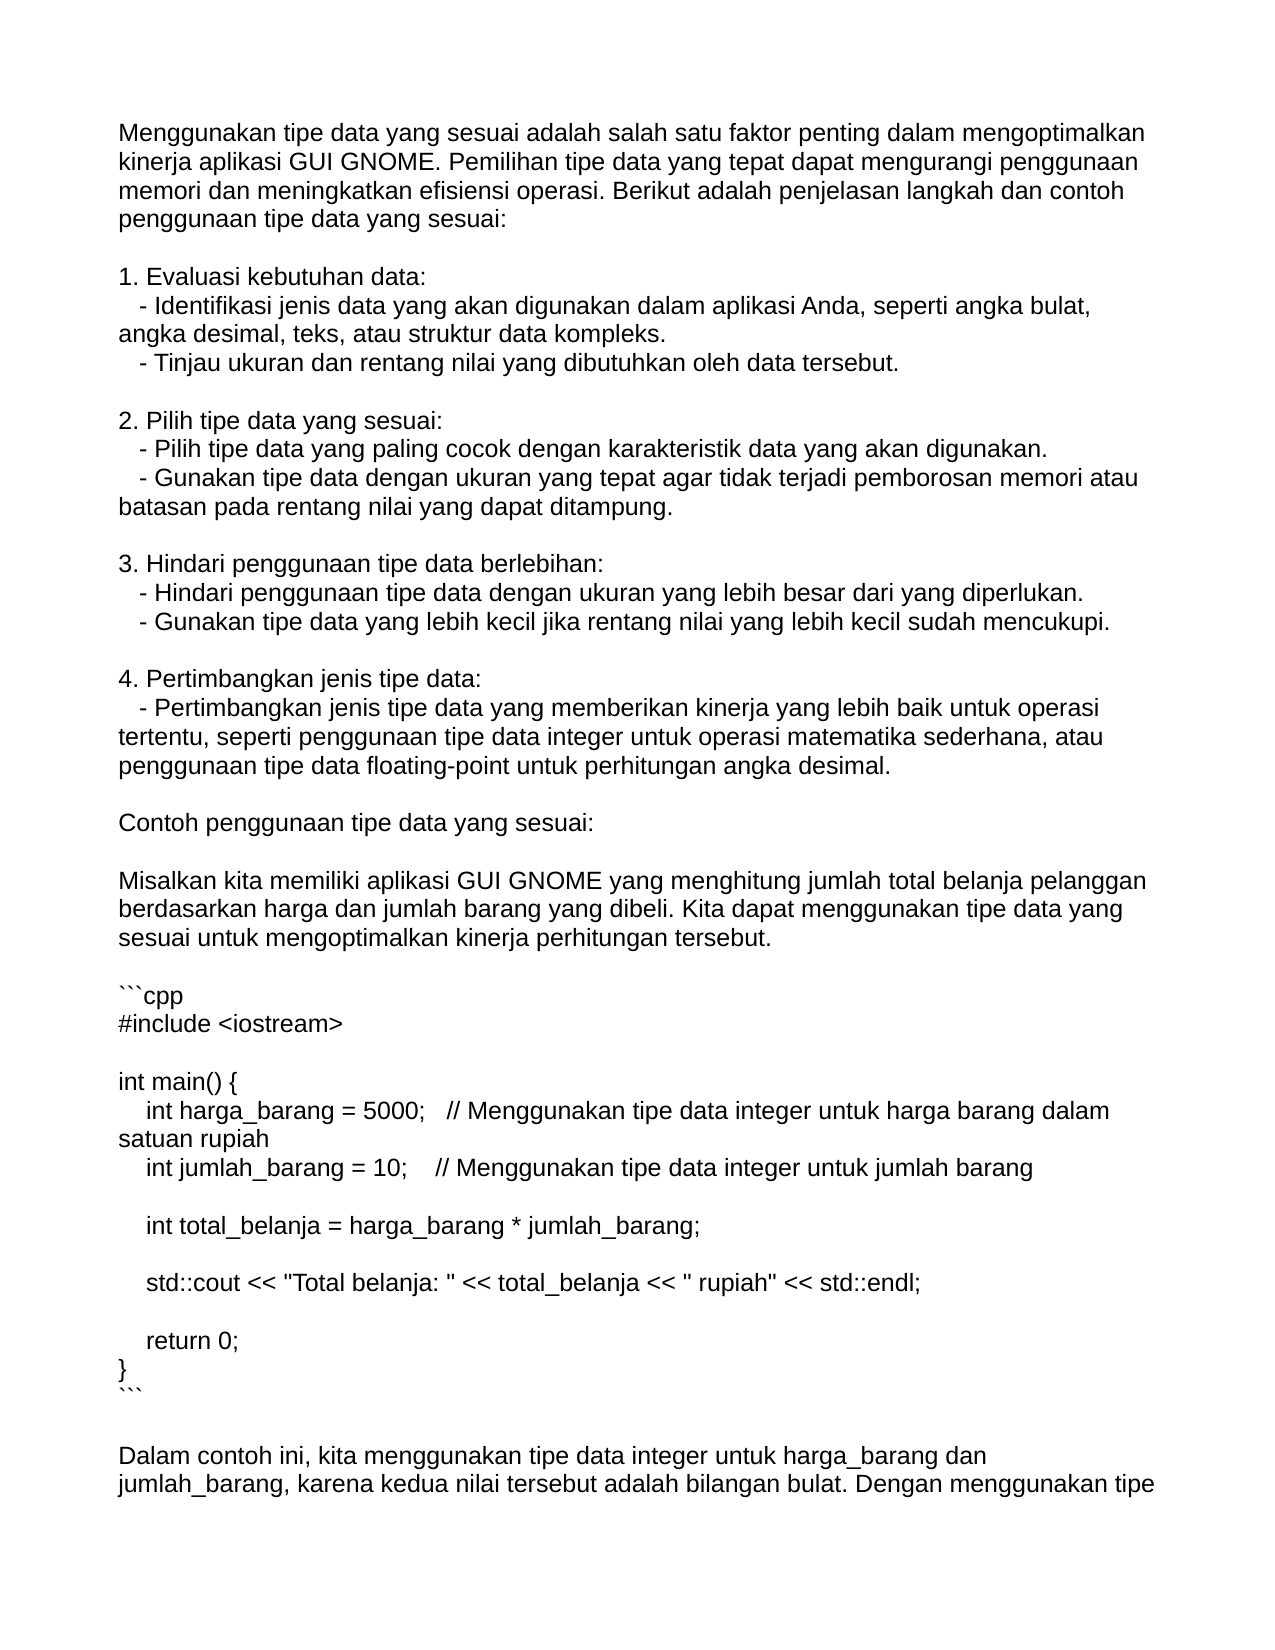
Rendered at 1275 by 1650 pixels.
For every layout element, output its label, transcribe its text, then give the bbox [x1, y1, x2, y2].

text - Pilih tipe data yang paling cocok dengan karakteristik data yang akan digunakan. [118, 434, 1157, 463]
text 1. Evaluasi kebutuhan data: [118, 262, 1157, 291]
text - Gunakan tipe data yang lebih kecil jika rentang nilai yang lebih kecil sudah mencukupi. [118, 607, 1157, 636]
text 3. Hindari penggunaan tipe data berlebihan: [118, 549, 1157, 578]
text int main() { [118, 1067, 1157, 1096]
text Misalkan kita memiliki aplikasi GUI GNOME yang menghitung jumlah total belanja pelanggan berdasarkan harga dan jumlah barang yang dibeli. Kita dapat menggunakan tipe data yang sesuai untuk mengoptimalkan kinerja perhitungan tersebut. [118, 866, 1157, 952]
text - Gunakan tipe data dengan ukuran yang tepat agar tidak terjadi pemborosan memori atau batasan pada rentang nilai yang dapat ditampung. [118, 463, 1157, 521]
text Menggunakan tipe data yang sesuai adalah salah satu faktor penting dalam mengoptimalkan kinerja aplikasi GUI GNOME. Pemilihan tipe data yang tepat dapat mengurangi penggunaan memori dan meningkatkan efisiensi operasi. Berikut adalah penjelasan langkah dan contoh penggunaan tipe data yang sesuai: [118, 118, 1157, 233]
text int total_belanja = harga_barang * jumlah_barang; [118, 1211, 1157, 1239]
text } [118, 1354, 1157, 1383]
text int jumlah_barang = 10; // Menggunakan tipe data integer untuk jumlah barang [118, 1153, 1157, 1182]
text - Identifikasi jenis data yang akan digunakan dalam aplikasi Anda, seperti angka bulat, angka desimal, teks, atau struktur data kompleks. [118, 291, 1157, 348]
text ```cpp [118, 981, 1157, 1009]
text ``` [118, 1383, 1157, 1412]
text - Hindari penggunaan tipe data dengan ukuran yang lebih besar dari yang diperlukan. [118, 578, 1157, 607]
text Dalam contoh ini, kita menggunakan tipe data integer untuk harga_barang dan jumlah_barang, karena kedua nilai tersebut adalah bilangan bulat. Dengan menggunakan tipe [118, 1441, 1157, 1498]
text - Tinjau ukuran dan rentang nilai yang dibutuhkan oleh data tersebut. [118, 348, 1157, 377]
text - Pertimbangkan jenis tipe data yang memberikan kinerja yang lebih baik untuk operasi tertentu, seperti penggunaan tipe data integer untuk operasi matematika sederhana, atau penggunaan tipe data floating-point untuk perhitungan angka desimal. [118, 693, 1157, 779]
text 2. Pilih tipe data yang sesuai: [118, 406, 1157, 434]
text #include <iostream> [118, 1009, 1157, 1038]
text std::cout << "Total belanja: " << total_belanja << " rupiah" << std::endl; [118, 1268, 1157, 1297]
text Contoh penggunaan tipe data yang sesuai: [118, 808, 1157, 837]
text 4. Pertimbangkan jenis tipe data: [118, 664, 1157, 693]
text int harga_barang = 5000; // Menggunakan tipe data integer untuk harga barang dalam satuan rupiah [118, 1096, 1157, 1153]
text return 0; [118, 1326, 1157, 1354]
